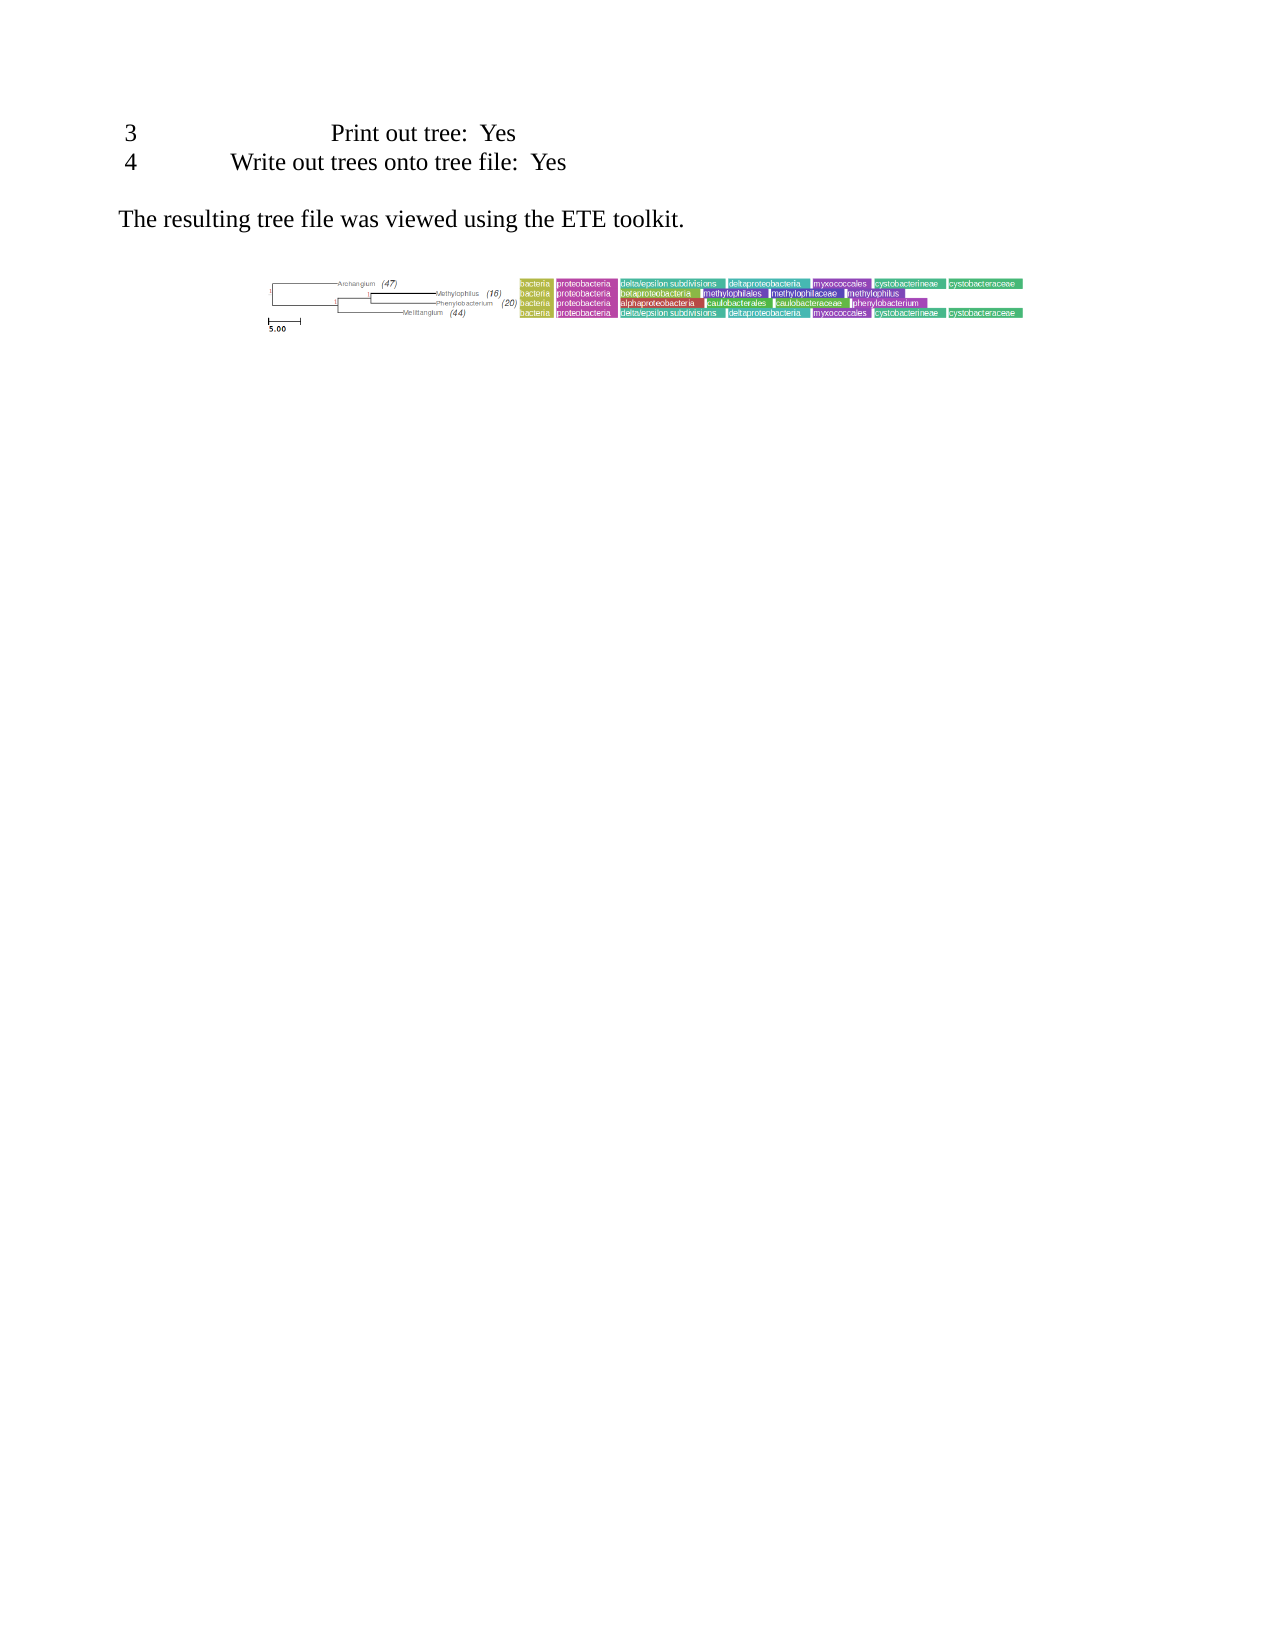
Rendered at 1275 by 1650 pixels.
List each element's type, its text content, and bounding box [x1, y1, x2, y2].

text The resulting tree file was viewed using the ETE toolkit. [118, 204, 1157, 233]
text 4 Write out trees onto tree file: Yes [118, 147, 1157, 176]
text 3 Print out tree: Yes [118, 118, 1157, 147]
picture [239, 266, 1036, 353]
